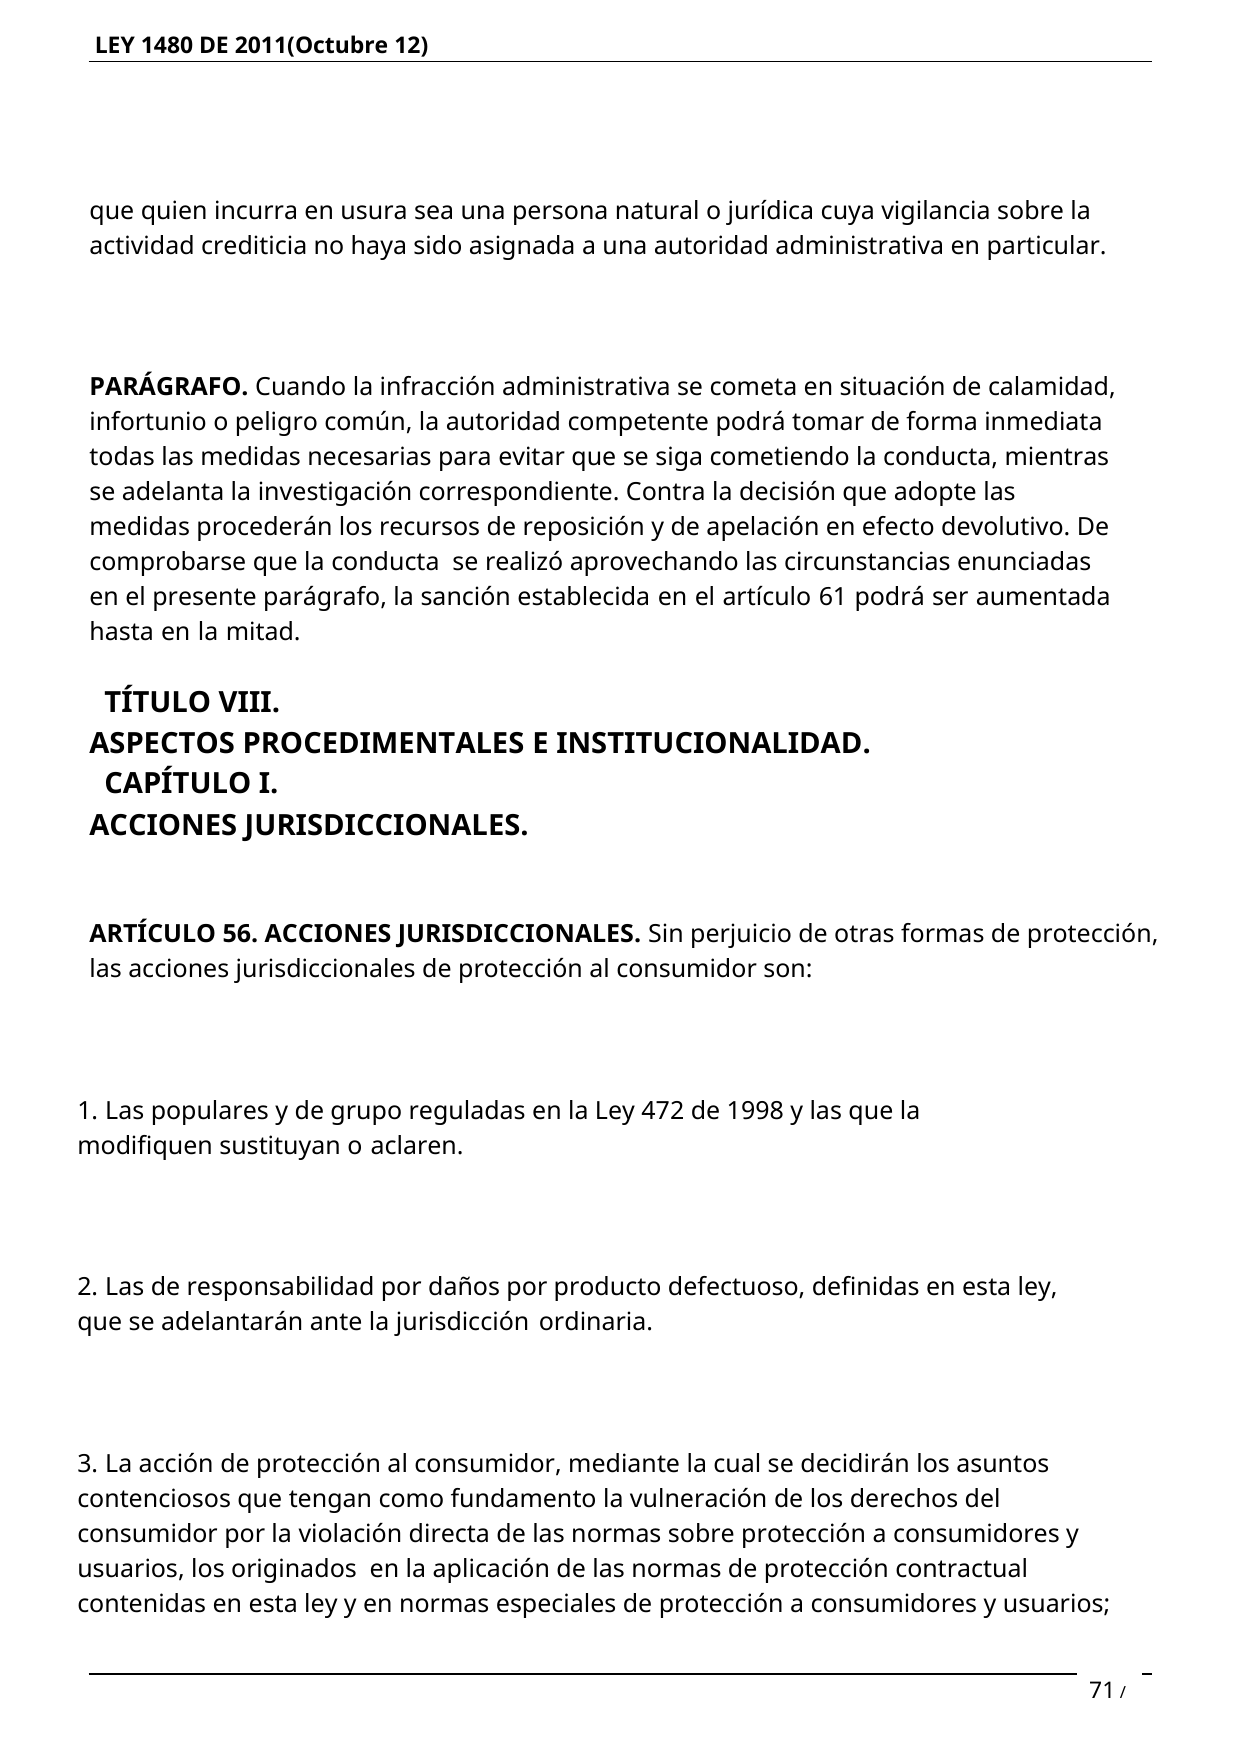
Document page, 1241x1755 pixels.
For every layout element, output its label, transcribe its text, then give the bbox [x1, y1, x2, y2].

text ASPECTOS PROCEDIMENTALES E INSTITUCIONALIDAD. CAPÍTULO I. [89, 722, 893, 802]
list La acción de protección al consumidor, mediante la cual se decidirán los asuntos contenciosos que tengan como fundamento la vulneración de los derechos del consumidor por la violación directa de las normas sobre protección a consumidores y usuarios, los originados en la aplicación de las normas de protección contractual contenidas en esta ley y en normas especiales de protección a consumidores y usuarios; [77, 1446, 1139, 1620]
text ARTÍCULO 56. ACCIONES JURISDICCIONALES. Sin perjuicio de otras formas de protección, las acciones jurisdiccionales de protección al consumidor son: [89, 916, 1163, 985]
subtitle TÍTULO VIII. [104, 681, 1163, 721]
text ACCIONES JURISDICCIONALES. [89, 804, 1163, 843]
list Las de responsabilidad por daños por producto defectuoso, definidas en esta ley, que se adelantarán ante la jurisdicción ordinaria. [77, 1269, 1100, 1338]
text PARÁGRAFO. Cuando la infracción administrativa se cometa en situación de calamidad, infortunio o peligro común, la autoridad competente podrá tomar de forma inmediata todas las medidas necesarias para evitar que se siga cometiendo la conducta, mientras se adelanta la investigación correspondiente. Contra la decisión que adopte las medidas procederán los recursos de reposición y de apelación en efecto devolutivo. De comprobarse que la conducta se realizó aprovechando las circunstancias enunciadas en el presente parágrafo, la sanción establecida en el artículo 61 podrá ser aumentada hasta en la mitad. [89, 369, 1120, 648]
list Las populares y de grupo reguladas en la Ley 472 de 1998 y las que la modifiquen sustituyan o aclaren. [77, 1092, 1033, 1162]
text que quien incurra en usura sea una persona natural o jurídica cuya vigilancia sobre la actividad crediticia no haya sido asignada a una autoridad administrativa en particular. [89, 192, 1163, 262]
